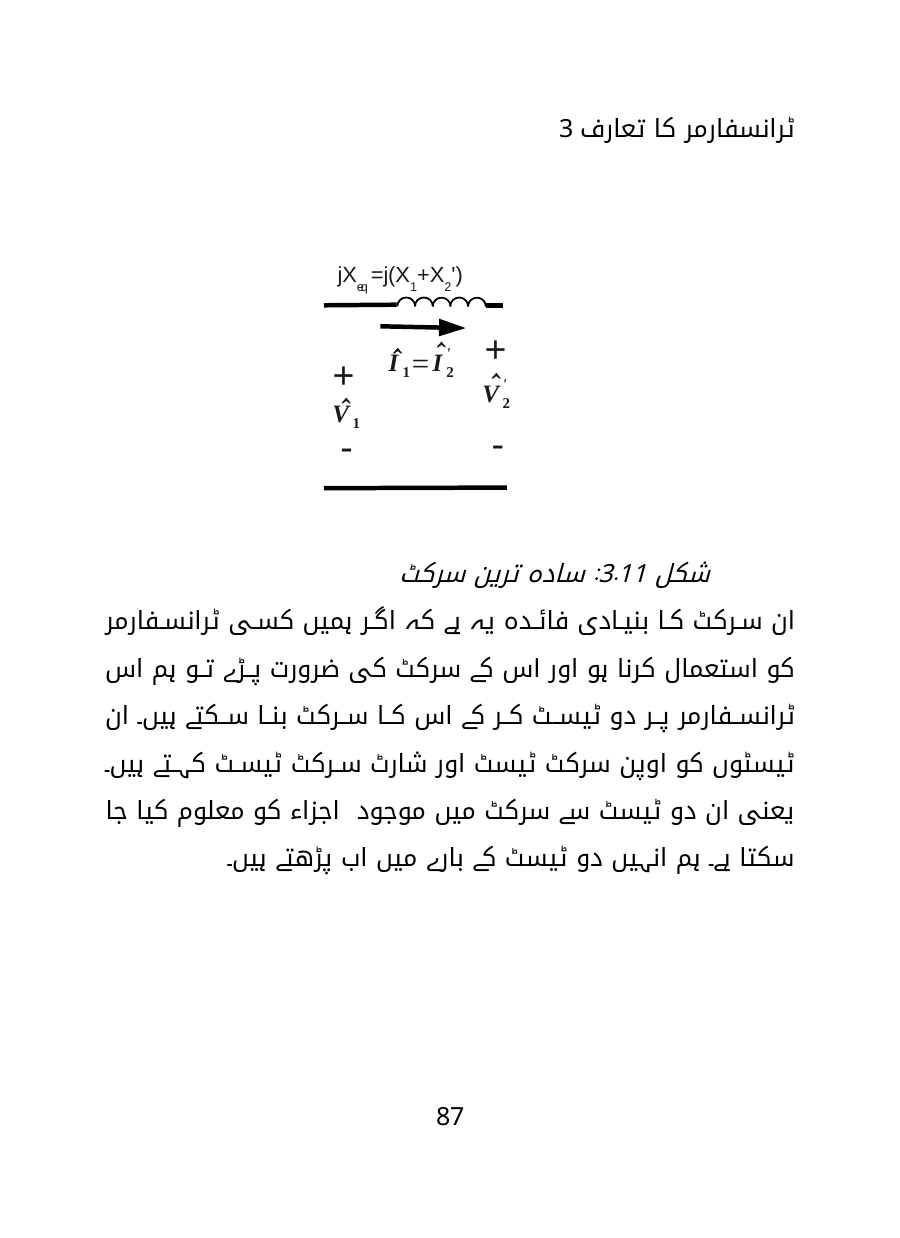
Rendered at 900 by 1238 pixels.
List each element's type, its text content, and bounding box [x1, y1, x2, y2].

text ان سرکٹ کا بنیادی فائدہ یہ ہے کہ اگر ہمیں کسی ٹرانسفارمر کو استعمال کرنا ہو اور اس کے سرکٹ کی ضرورت پڑے تو ہم اس ٹرانسفارمر پر دو ٹیسٹ کر کے اس کا سرکٹ بنا سکتے ہیں۔ ان ٹیسٹوں کو اوپن سرکٹ ٹیسٹ اور شارٹ سرکٹ ٹیسٹ کہتے ہیں۔ یعنی ان دو ٹیسٹ سے سرکٹ میں موجود اجزاء کو معلوم کیا جا سکتا ہے۔ ہم انہیں دو ٹیسٹ کے بارے میں اب پڑھتے ہیں۔ [105, 229, 795, 882]
text شکل 3.11: سادہ ترین سرکٹ [190, 241, 710, 598]
